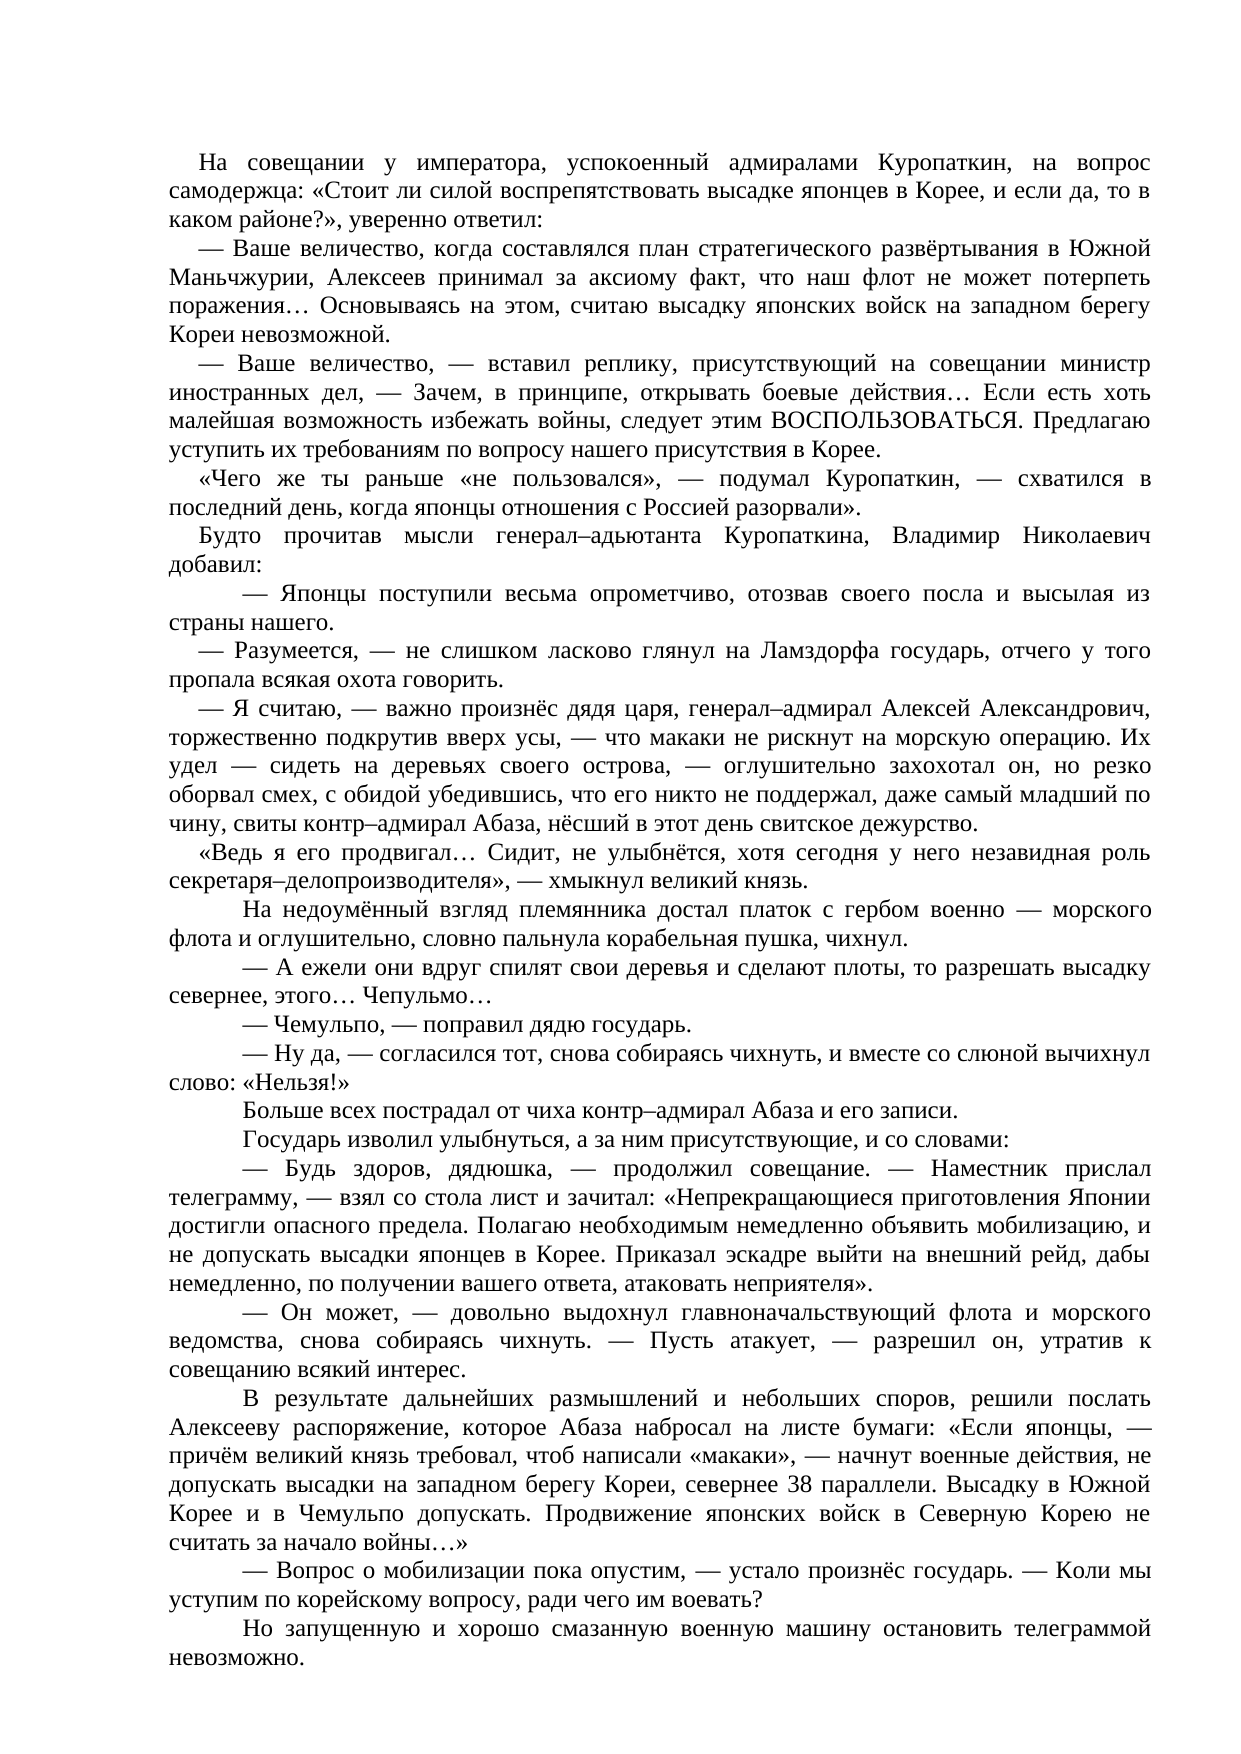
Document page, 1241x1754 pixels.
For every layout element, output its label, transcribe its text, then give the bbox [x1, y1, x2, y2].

text — Будь здоров, дядюшка, — продолжил совещание. — Наместник прислал телеграмму, — взял со стола лист и зачитал: «Непрекращающиеся приготовления Японии достигли опасного предела. Полагаю необходимым немедленно объявить мобилизацию, и не допускать высадки японцев в Корее. Приказал эскадре выйти на внешний рейд, дабы немедленно, по получении вашего ответа, атаковать неприятеля». [169, 1153, 1152, 1297]
text — Ваше величество, — вставил реплику, присутствующий на совещании министр иностранных дел, — Зачем, в принципе, открывать боевые действия… Если есть хоть малейшая возможность избежать войны, следует этим ВОСПОЛЬЗОВАТЬСЯ. Предлагаю уступить их требованиям по вопросу нашего присутствия в Корее. [169, 348, 1152, 463]
text — Ну да, — согласился тот, снова собираясь чихнуть, и вместе со слюной вычихнул слово: «Нельзя!» [169, 1038, 1152, 1096]
text «Ведь я его продвигал… Сидит, не улыбнётся, хотя сегодня у него незавидная роль секретаря–делопроизводителя», — хмыкнул великий князь. [169, 837, 1152, 894]
text На недоумённый взгляд племянника достал платок с гербом военно — морского флота и оглушительно, словно пальнула корабельная пушка, чихнул. [169, 894, 1152, 952]
text Государь изволил улыбнуться, а за ним присутствующие, и со словами: [169, 1124, 1152, 1153]
text — Японцы поступили весьма опрометчиво, отозвав своего посла и высылая из страны нашего. [169, 578, 1152, 636]
text На совещании у императора, успокоенный адмиралами Куропаткин, на вопрос самодержца: «Стоит ли силой воспрепятствовать высадке японцев в Корее, и если да, то в каком районе?», уверенно ответил: [169, 147, 1152, 233]
text Будто прочитав мысли генерал–адьютанта Куропаткина, Владимир Николаевич добавил: [169, 521, 1152, 578]
text «Чего же ты раньше «не пользовался», — подумал Куропаткин, — схватился в последний день, когда японцы отношения с Россией разорвали». [169, 463, 1152, 521]
text — Он может, — довольно выдохнул главноначальствующий флота и морского ведомства, снова собираясь чихнуть. — Пусть атакует, — разрешил он, утратив к совещанию всякий интерес. [169, 1297, 1152, 1383]
text Больше всех пострадал от чиха контр–адмирал Абаза и его записи. [169, 1096, 1152, 1124]
text Но запущенную и хорошо смазанную военную машину остановить телеграммой невозможно. [169, 1613, 1152, 1671]
text — Разумеется, — не слишком ласково глянул на Ламздорфа государь, отчего у того пропала всякая охота говорить. [169, 636, 1152, 693]
text В результате дальнейших размышлений и небольших споров, решили послать Алексееву распоряжение, которое Абаза набросал на листе бумаги: «Если японцы, — причём великий князь требовал, чтоб написали «макаки», — начнут военные действия, не допускать высадки на западном берегу Кореи, севернее 38 параллели. Высадку в Южной Корее и в Чемульпо допускать. Продвижение японских войск в Северную Корею не считать за начало войны…» [169, 1383, 1152, 1556]
text — Я считаю, — важно произнёс дядя царя, генерал–адмирал Алексей Александрович, торжественно подкрутив вверх усы, — что макаки не рискнут на морскую операцию. Их удел — сидеть на деревьях своего острова, — оглушительно захохотал он, но резко оборвал смех, с обидой убедившись, что его никто не поддержал, даже самый младший по чину, свиты контр–адмирал Абаза, нёсший в этот день свитское дежурство. [169, 693, 1152, 837]
text — Вопрос о мобилизации пока опустим, — устало произнёс государь. — Коли мы уступим по корейскому вопросу, ради чего им воевать? [169, 1556, 1152, 1613]
text — Ваше величество, когда составлялся план стратегического развёртывания в Южной Маньчжурии, Алексеев принимал за аксиому факт, что наш флот не может потерпеть поражения… Основываясь на этом, считаю высадку японских войск на западном берегу Кореи невозможной. [169, 233, 1152, 348]
text — Чемульпо, — поправил дядю государь. [169, 1009, 1152, 1038]
text — А ежели они вдруг спилят свои деревья и сделают плоты, то разрешать высадку севернее, этого… Чепульмо… [169, 952, 1152, 1009]
